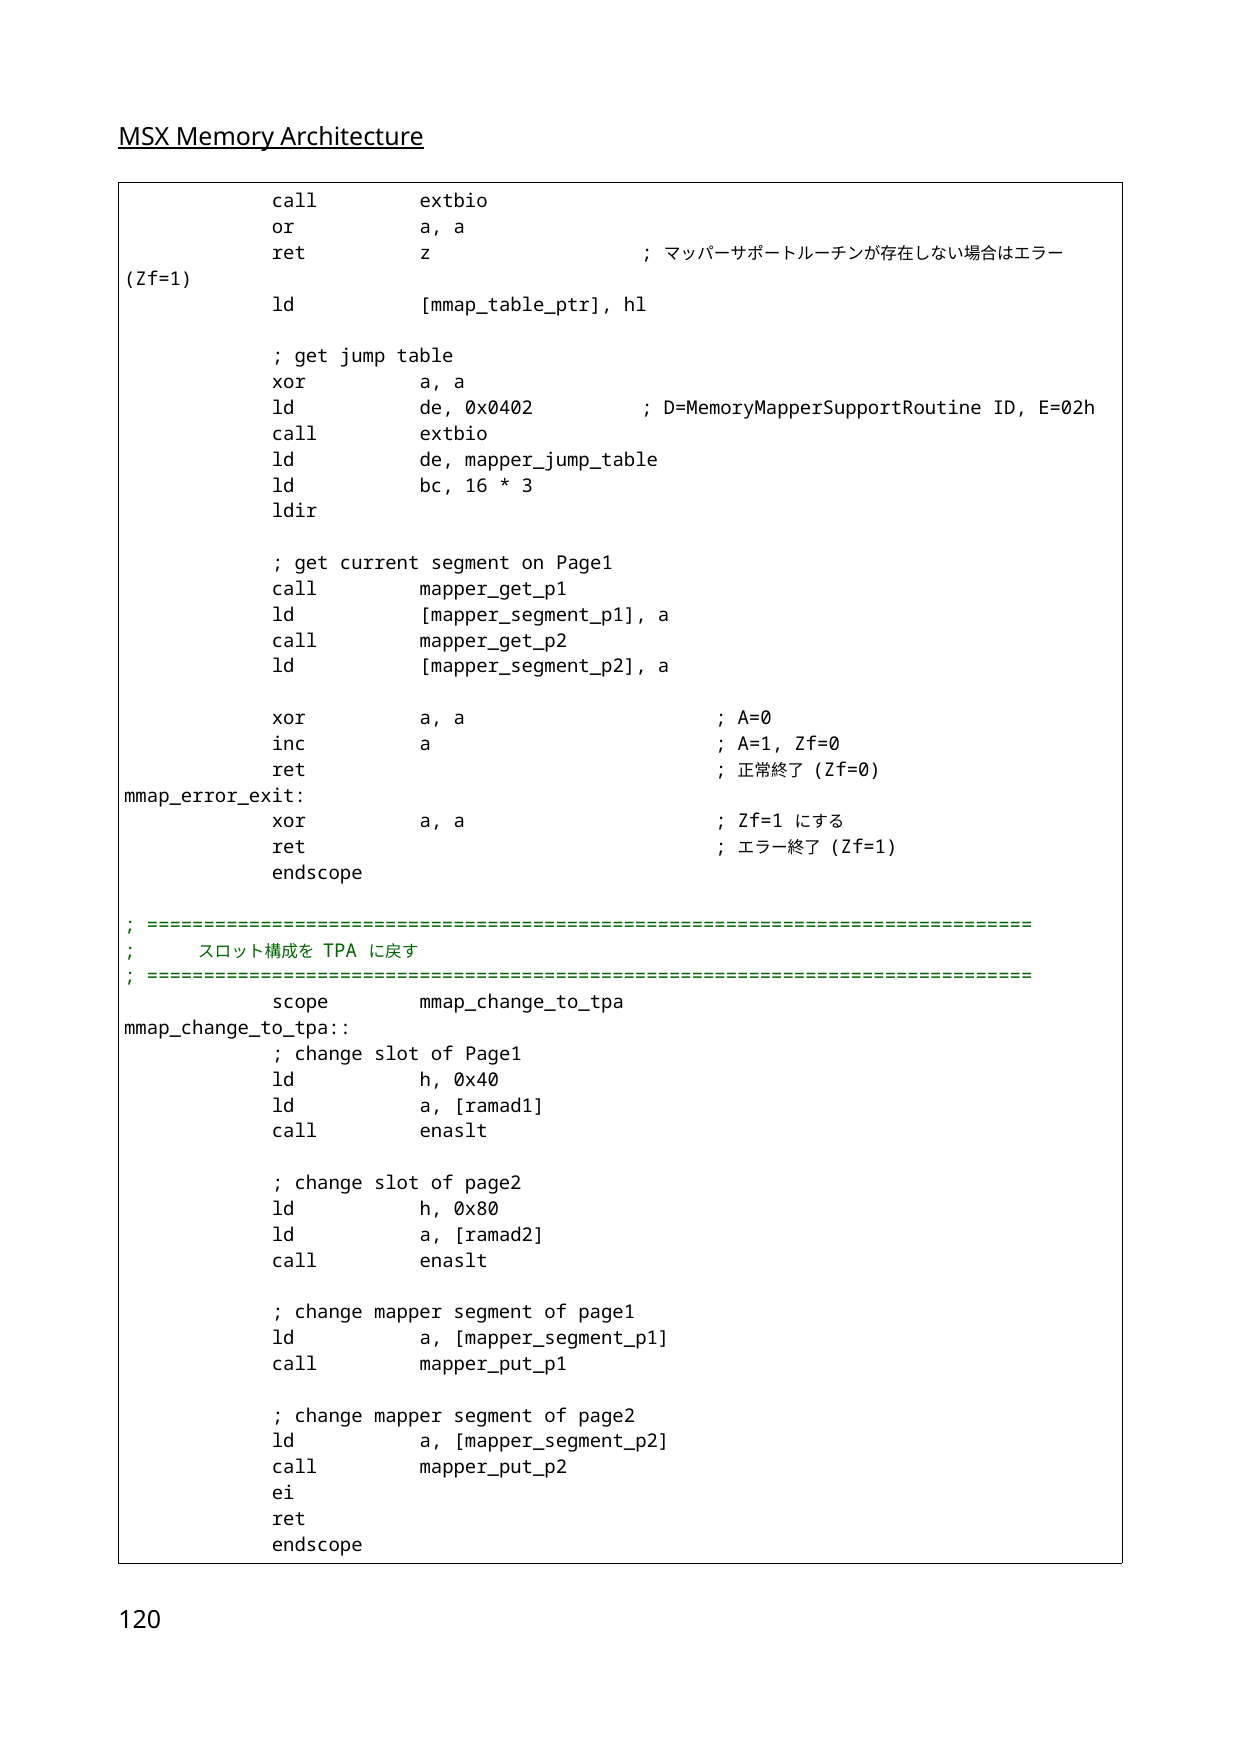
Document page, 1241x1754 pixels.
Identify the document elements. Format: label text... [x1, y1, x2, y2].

table_header call extbio or a, a ret z ; マッパーサポートルーチンが存在しない場合はエラー(Zf=1) ld [mmap_table_ptr], hl ; get jump table xor a, a ld de, 0x0402 ; D=MemoryMapperSupportRoutine ID, E=02h call extbio ld de, mapper_jump_table ld bc, 16 * 3 ldir ; get current segment on Page1 call mapper_get_p1 ld [mapper_segment_p1], a call mapper_get_p2 ld [mapper_segment_p2], a xor a, a ; A=0 inc a ; A=1, Zf=0 ret ; 正常終了 (Zf=0) mmap_error_exit: xor a, a ; Zf=1 にする ret ; エラー終了 (Zf=1) endscope ; ============================================================================== ; スロット構成を TPA に戻す ; ============================================================================== scope mmap_change_to_tpa mmap_change_to_tpa:: ; change slot of Page1 ld h, 0x40 ld a, [ramad1] call enaslt ; change slot of page2 ld h, 0x80 ld a, [ramad2] call enaslt ; change mapper segment of page1 ld a, [mapper_segment_p1] call mapper_put_p1 ; change mapper segment of page2 ld a, [mapper_segment_p2] call mapper_put_p2 ei ret endscope [119, 183, 1122, 1562]
